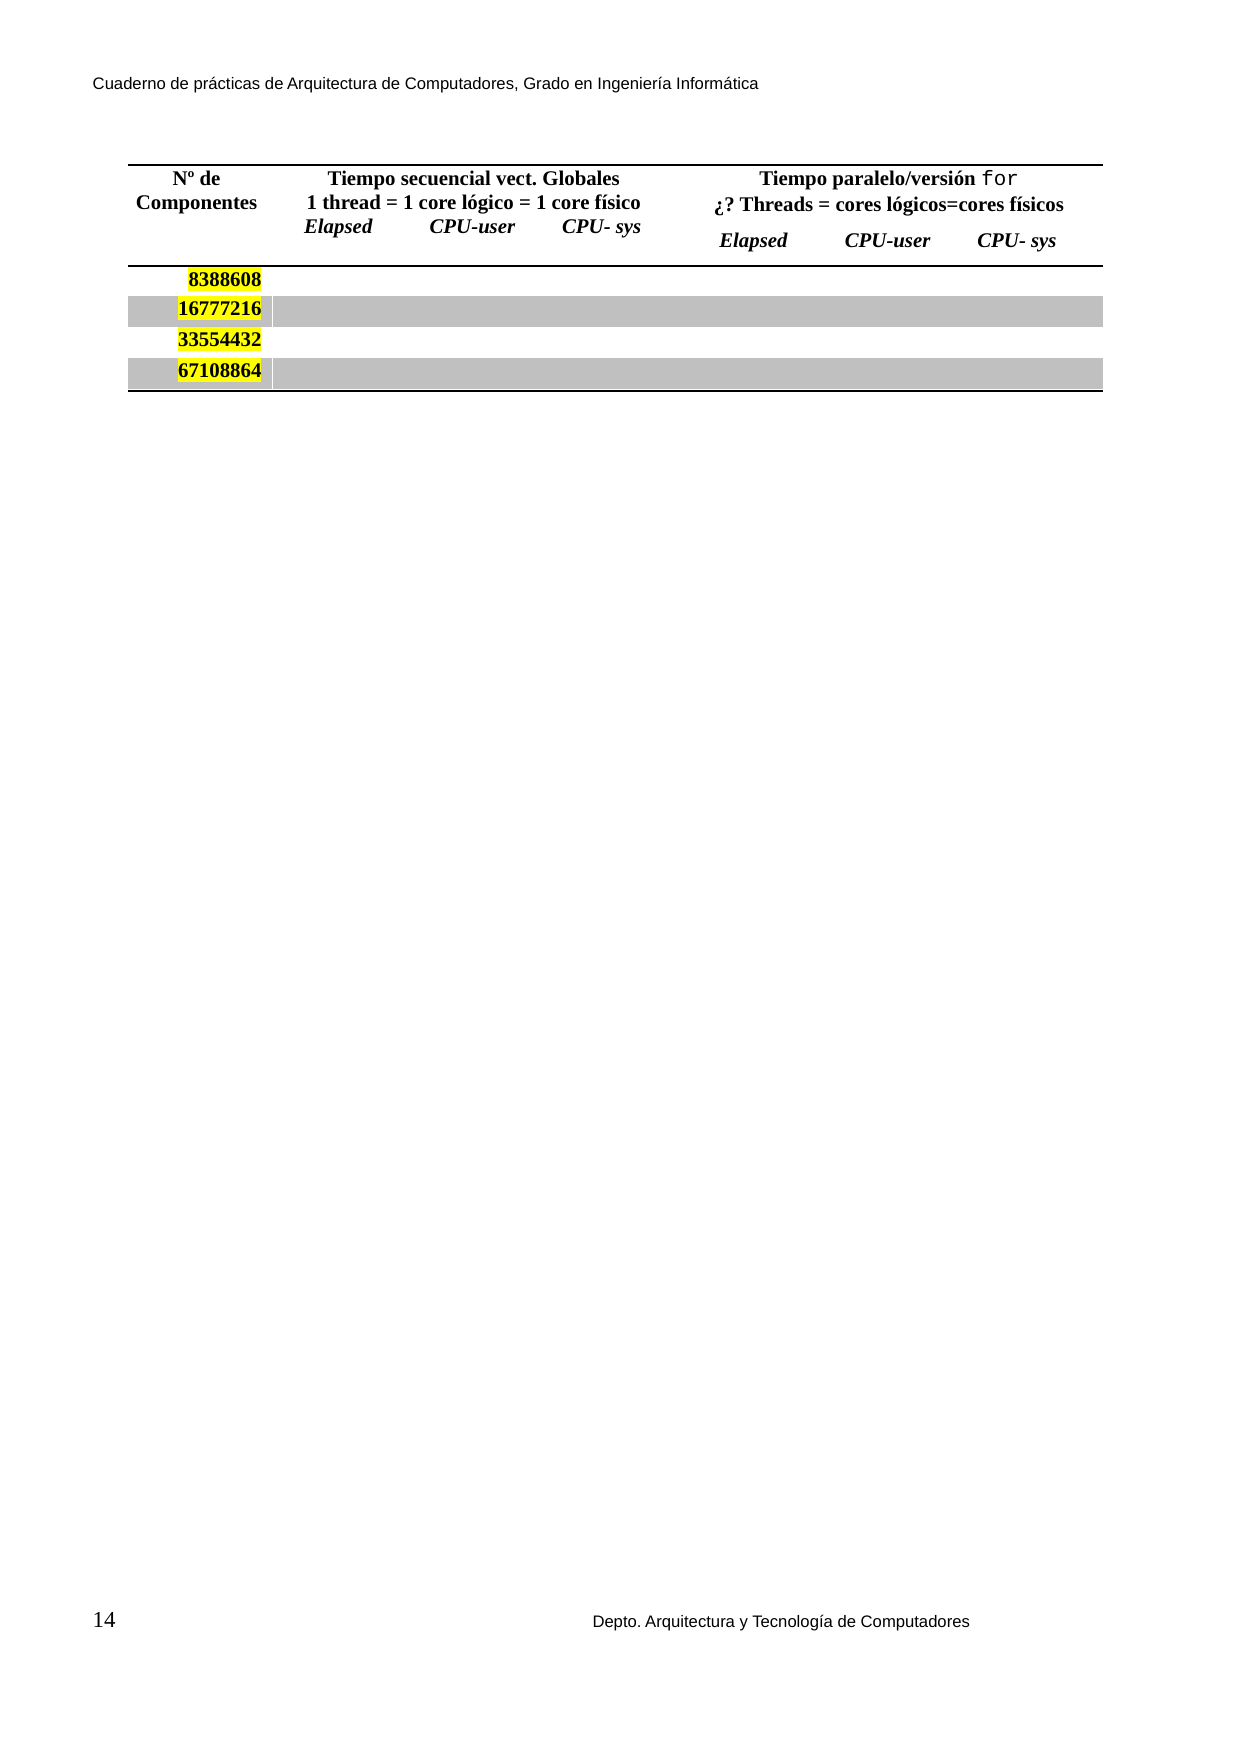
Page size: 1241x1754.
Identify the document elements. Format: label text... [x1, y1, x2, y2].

table_cell [675, 296, 1103, 327]
table_cell 16777216 [128, 296, 272, 327]
table_cell [273, 267, 675, 296]
table_cell [675, 327, 1103, 358]
table_header Tiempo paralelo/versión for ¿? Threads = cores lógicos=cores físicos Elapsed CPU-user CPU- sys [675, 166, 1103, 264]
table_header Tiempo secuencial vect. Globales 1 thread = 1 core lógico = 1 core físico Elapsed CPU-user CPU- sys [273, 166, 675, 264]
table_cell [675, 358, 1103, 389]
table_cell 8388608 [128, 267, 272, 296]
table_cell [273, 296, 675, 327]
table_header Nº de Componentes [128, 166, 272, 264]
table_cell [273, 358, 675, 389]
table_cell [273, 327, 675, 358]
table_cell [81, 148, 1138, 438]
table_cell [675, 267, 1103, 296]
table_cell 33554432 [128, 327, 272, 358]
table_cell 67108864 [128, 358, 272, 389]
